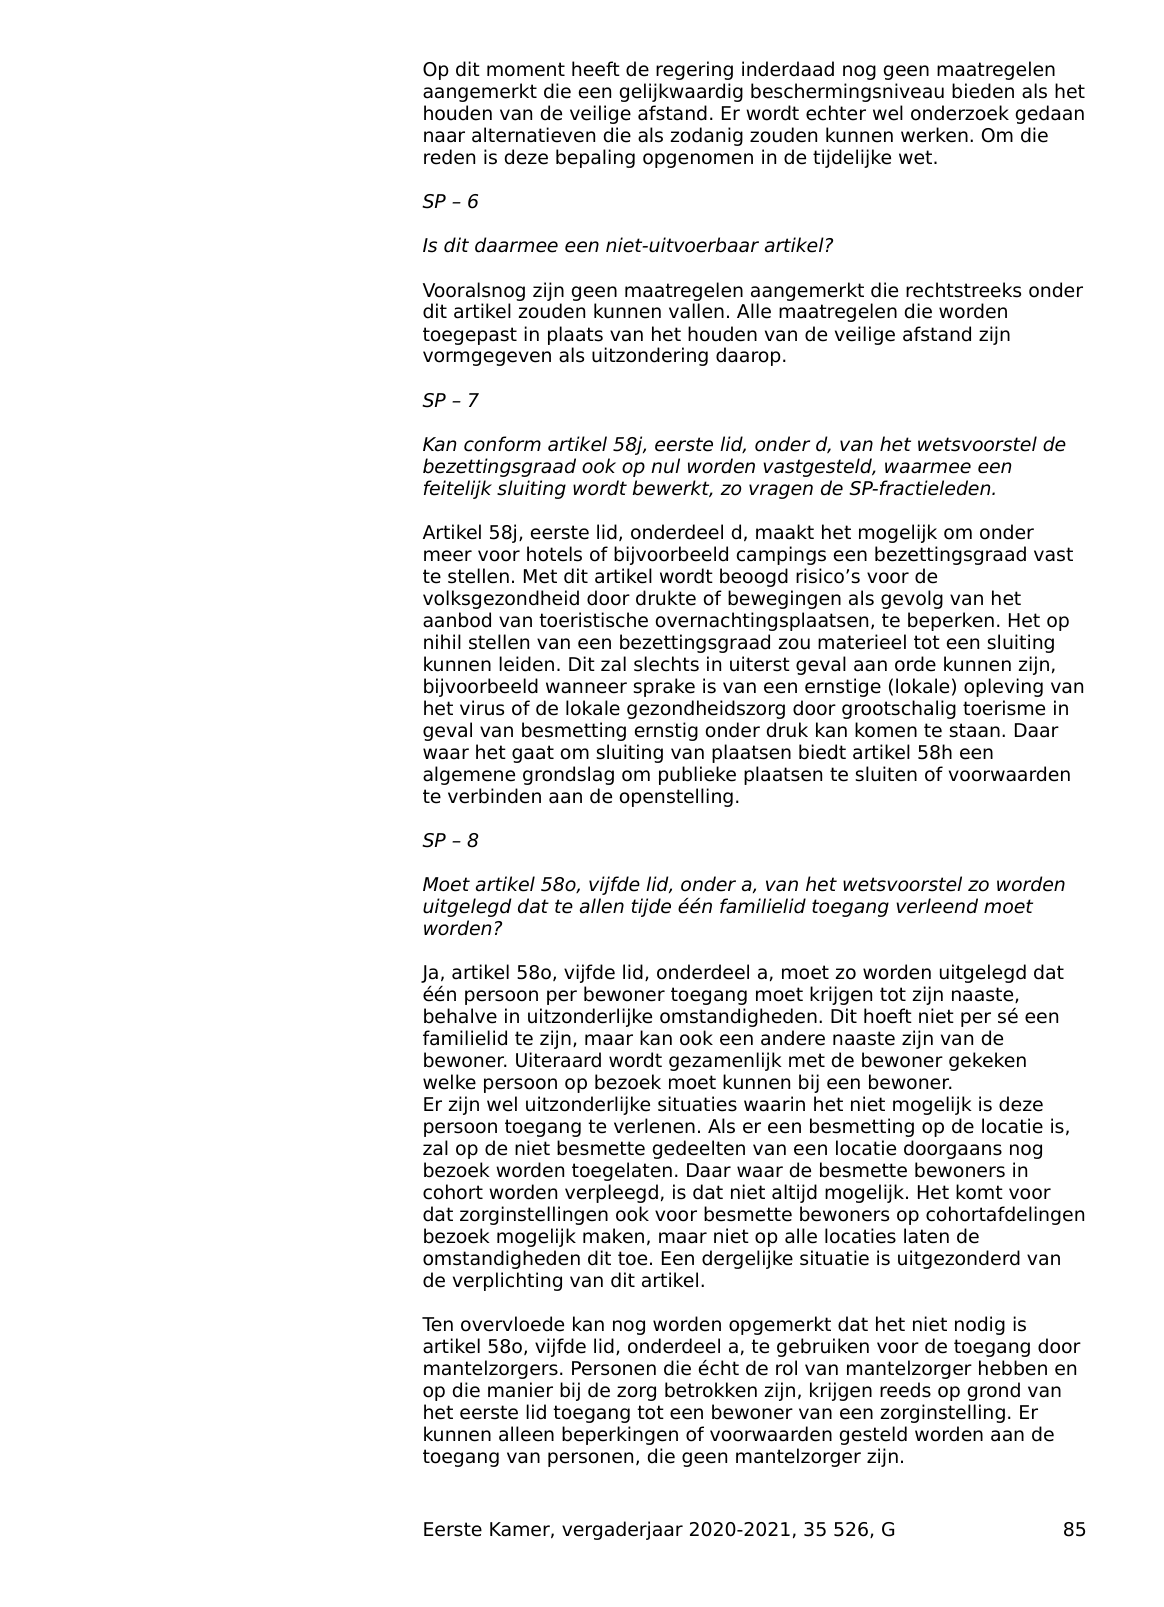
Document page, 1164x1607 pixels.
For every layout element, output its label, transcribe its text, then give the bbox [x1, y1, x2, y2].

text Er zijn wel uitzonderlijke situaties waarin het niet mogelijk is deze persoon toegang te verlenen. Als er een besmetting op de locatie is, zal op de niet besmette gedeelten van een locatie doorgaans nog bezoek worden toegelaten. Daar waar de besmette bewoners in cohort worden verpleegd, is dat niet altijd mogelijk. Het komt voor dat zorginstellingen ook voor besmette bewoners op cohortafdelingen bezoek mogelijk maken, maar niet op alle locaties laten de omstandigheden dit toe. Een dergelijke situatie is uitgezonderd van de verplichting van dit artikel. [422, 1094, 1087, 1292]
text Artikel 58j, eerste lid, onderdeel d, maakt het mogelijk om onder meer voor hotels of bijvoorbeeld campings een bezettingsgraad vast te stellen. Met dit artikel wordt beoogd risico’s voor de volksgezondheid door drukte of bewegingen als gevolg van het aanbod van toeristische overnachtingsplaatsen, te beperken. Het op nihil stellen van een bezettingsgraad zou materieel tot een sluiting kunnen leiden. Dit zal slechts in uiterst geval aan orde kunnen zijn, bijvoorbeeld wanneer sprake is van een ernstige (lokale) opleving van het virus of de lokale gezondheidszorg door grootschalig toerisme in geval van besmetting ernstig onder druk kan komen te staan. Daar waar het gaat om sluiting van plaatsen biedt artikel 58h een algemene grondslag om publieke plaatsen te sluiten of voorwaarden te verbinden aan de openstelling. [422, 522, 1087, 808]
text Is dit daarmee een niet-uitvoerbaar artikel? [422, 235, 1087, 257]
text Ten overvloede kan nog worden opgemerkt dat het niet nodig is artikel 58o, vijfde lid, onderdeel a, te gebruiken voor de toegang door mantelzorgers. Personen die écht de rol van mantelzorger hebben en op die manier bij de zorg betrokken zijn, krijgen reeds op grond van het eerste lid toegang tot een bewoner van een zorginstelling. Er kunnen alleen beperkingen of voorwaarden gesteld worden aan de toegang van personen, die geen mantelzorger zijn. [422, 1314, 1087, 1468]
text Op dit moment heeft de regering inderdaad nog geen maatregelen aangemerkt die een gelijkwaardig beschermingsniveau bieden als het houden van de veilige afstand. Er wordt echter wel onderzoek gedaan naar alternatieven die als zodanig zouden kunnen werken. Om die reden is deze bepaling opgenomen in de tijdelijke wet. [422, 59, 1087, 169]
text Moet artikel 58o, vijfde lid, onder a, van het wetsvoorstel zo worden uitgelegd dat te allen tijde één familielid toegang verleend moet worden? [422, 874, 1087, 940]
text Ja, artikel 58o, vijfde lid, onderdeel a, moet zo worden uitgelegd dat één persoon per bewoner toegang moet krijgen tot zijn naaste, behalve in uitzonderlijke omstandigheden. Dit hoeft niet per sé een familielid te zijn, maar kan ook een andere naaste zijn van de bewoner. Uiteraard wordt gezamenlijk met de bewoner gekeken welke persoon op bezoek moet kunnen bij een bewoner. [422, 962, 1087, 1094]
subtitle SP – 7 [422, 389, 1087, 412]
text Kan conform artikel 58j, eerste lid, onder d, van het wetsvoorstel de bezettingsgraad ook op nul worden vastgesteld, waarmee een feitelijk sluiting wordt bewerkt, zo vragen de SP-fractieleden. [422, 434, 1087, 500]
subtitle SP – 8 [422, 830, 1087, 852]
subtitle SP – 6 [422, 191, 1087, 213]
text Vooralsnog zijn geen maatregelen aangemerkt die rechtstreeks onder dit artikel zouden kunnen vallen. Alle maatregelen die worden toegepast in plaats van het houden van de veilige afstand zijn vormgegeven als uitzondering daarop. [422, 279, 1087, 367]
